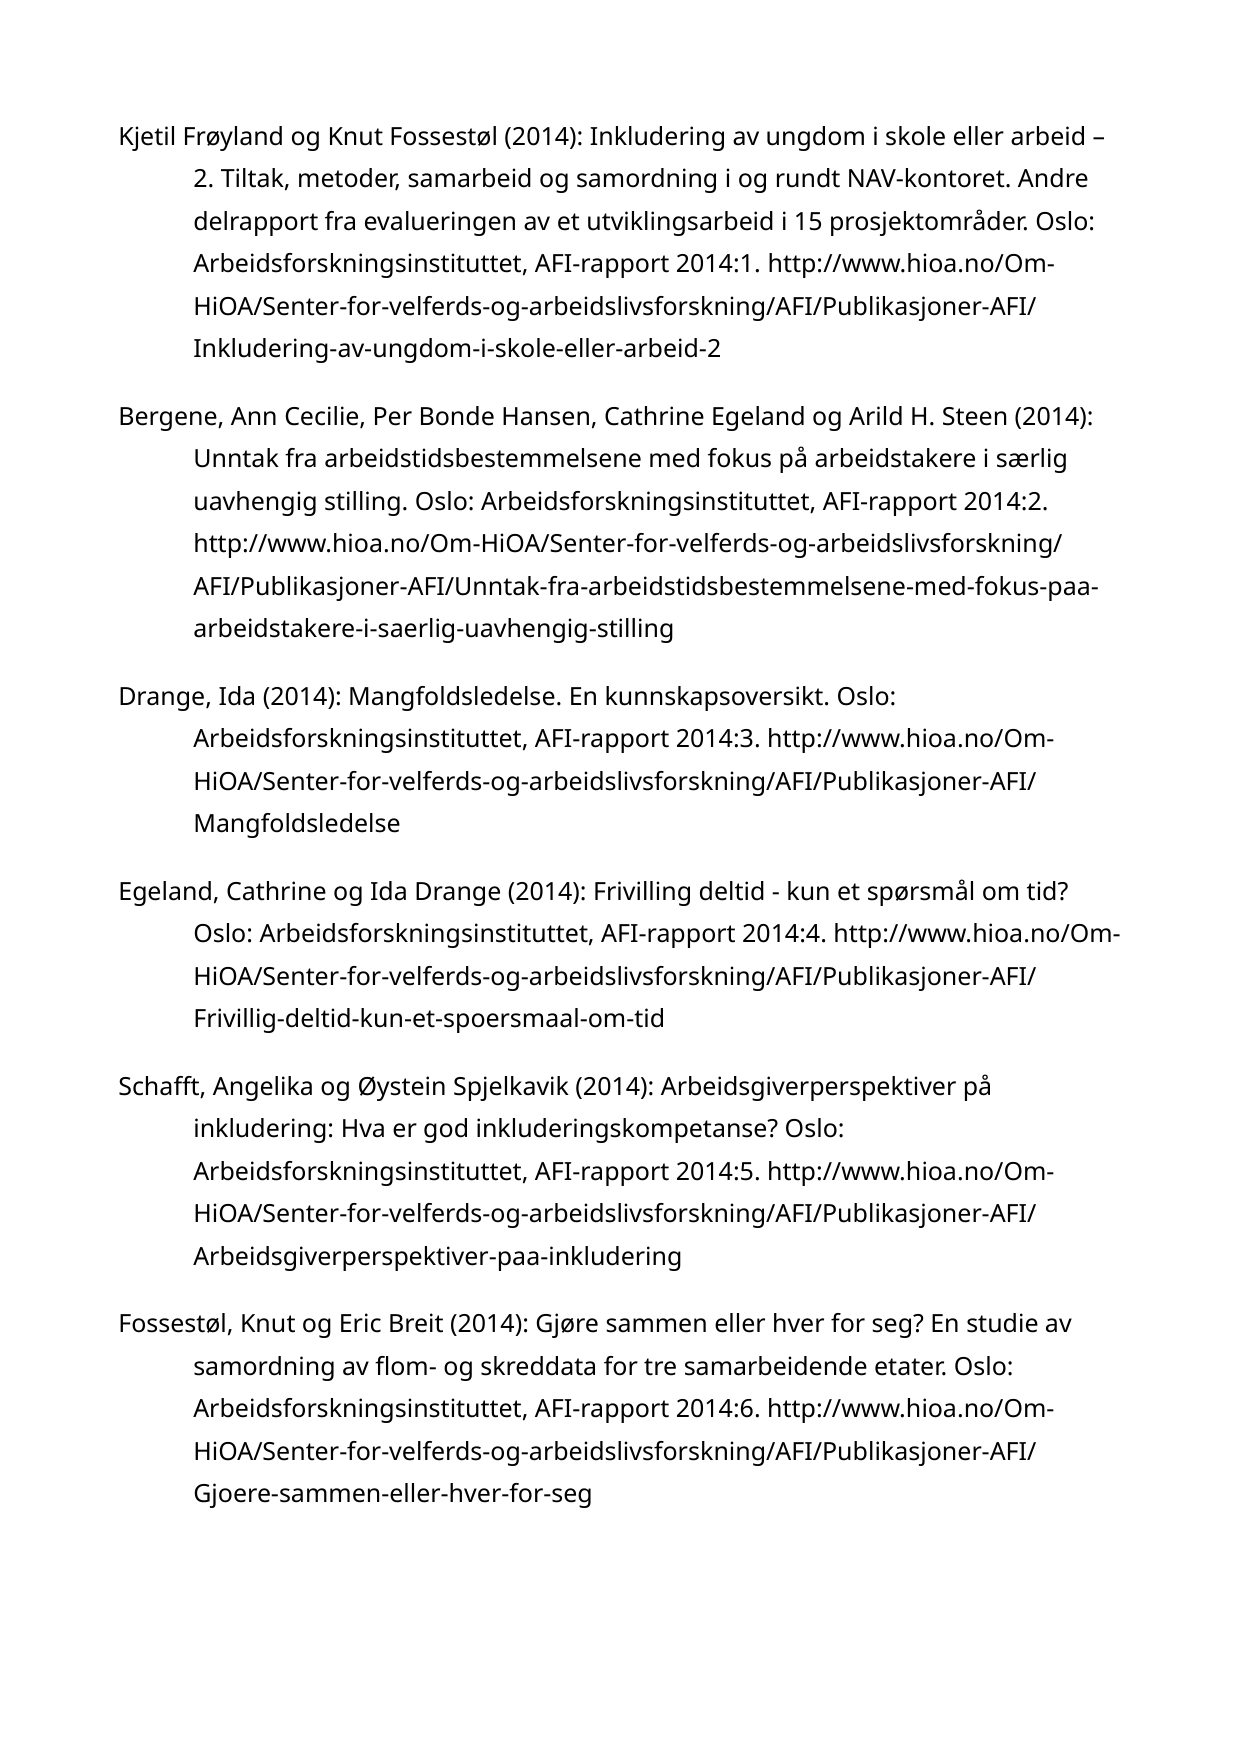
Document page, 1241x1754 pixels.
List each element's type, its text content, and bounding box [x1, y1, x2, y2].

list Drange, Ida (2014): Mangfoldsledelse. En kunnskapsoversikt. Oslo: Arbeidsforskningsinstituttet, AFI-rapport 2014:3. http://www.hioa.no/Om-HiOA/Senter-for-velferds-og-arbeidslivsforskning/AFI/Publikasjoner-AFI/Mangfoldsledelse [118, 678, 1122, 840]
list Bergene, Ann Cecilie, Per Bonde Hansen, Cathrine Egeland og Arild H. Steen (2014): Unntak fra arbeidstidsbestemmelsene med fokus på arbeidstakere i særlig uavhengig stilling. Oslo: Arbeidsforskningsinstituttet, AFI-rapport 2014:2. http://www.hioa.no/Om-HiOA/Senter-for-velferds-og-arbeidslivsforskning/AFI/Publikasjoner-AFI/Unntak-fra-arbeidstidsbestemmelsene-med-fokus-paa-arbeidstakere-i-saerlig-uavhengig-stilling [118, 398, 1122, 645]
list Kjetil Frøyland og Knut Fossestøl (2014): Inkludering av ungdom i skole eller arbeid – 2. Tiltak, metoder, samarbeid og samordning i og rundt NAV-kontoret. Andre delrapport fra evalueringen av et utviklingsarbeid i 15 prosjektområder. Oslo: Arbeidsforskningsinstituttet, AFI-rapport 2014:1. http://www.hioa.no/Om-HiOA/Senter-for-velferds-og-arbeidslivsforskning/AFI/Publikasjoner-AFI/Inkludering-av-ungdom-i-skole-eller-arbeid-2 [118, 118, 1122, 365]
list Egeland, Cathrine og Ida Drange (2014): Frivilling deltid - kun et spørsmål om tid? Oslo: Arbeidsforskningsinstituttet, AFI-rapport 2014:4. http://www.hioa.no/Om-HiOA/Senter-for-velferds-og-arbeidslivsforskning/AFI/Publikasjoner-AFI/Frivillig-deltid-kun-et-spoersmaal-om-tid [118, 873, 1122, 1035]
list Schafft, Angelika og Øystein Spjelkavik (2014): Arbeidsgiverperspektiver på inkludering: Hva er god inkluderingskompetanse? Oslo: Arbeidsforskningsinstituttet, AFI-rapport 2014:5. http://www.hioa.no/Om-HiOA/Senter-for-velferds-og-arbeidslivsforskning/AFI/Publikasjoner-AFI/Arbeidsgiverperspektiver-paa-inkludering [118, 1068, 1122, 1272]
list Fossestøl, Knut og Eric Breit (2014): Gjøre sammen eller hver for seg? En studie av samordning av flom- og skreddata for tre samarbeidende etater. Oslo: Arbeidsforskningsinstituttet, AFI-rapport 2014:6. http://www.hioa.no/Om-HiOA/Senter-for-velferds-og-arbeidslivsforskning/AFI/Publikasjoner-AFI/Gjoere-sammen-eller-hver-for-seg [118, 1306, 1122, 1510]
